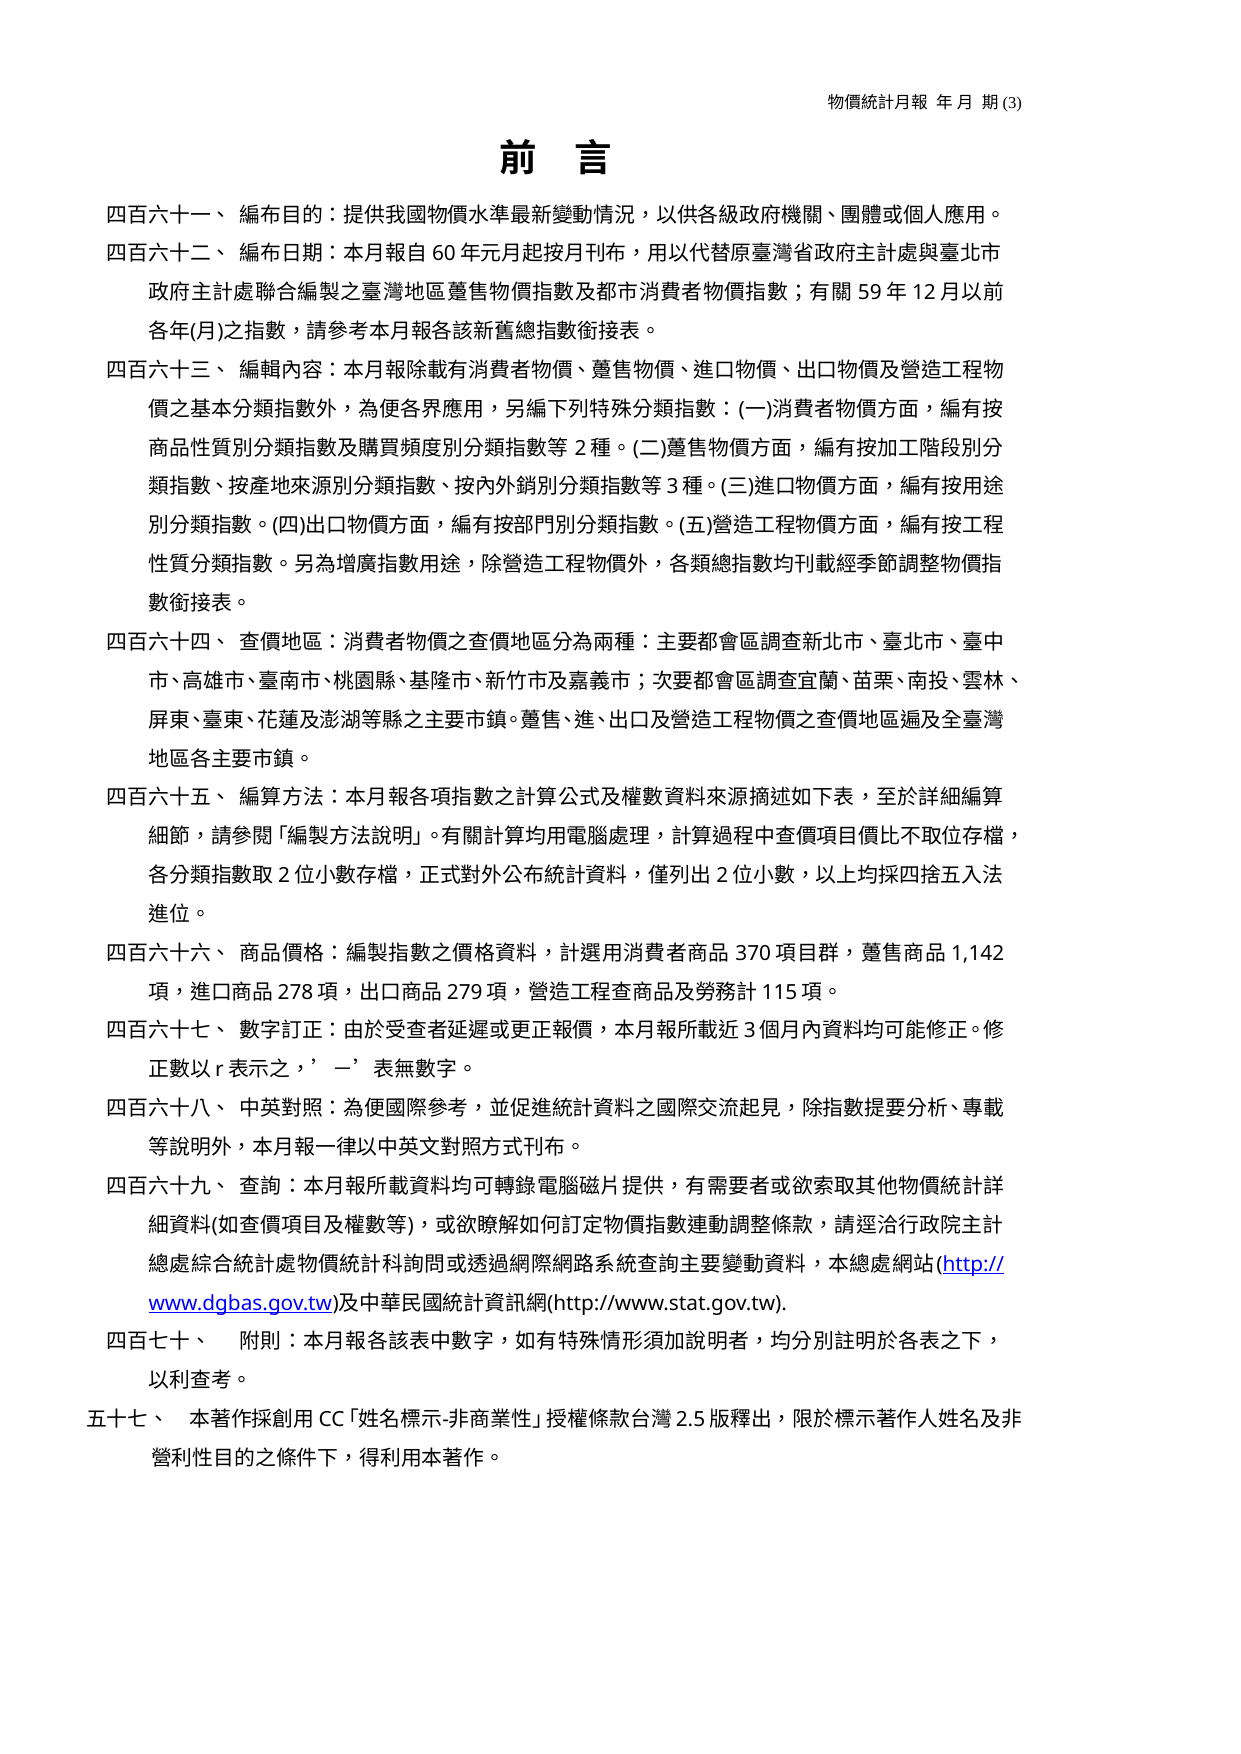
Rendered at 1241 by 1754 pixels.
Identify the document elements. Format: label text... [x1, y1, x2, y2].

list 數字訂正：由於受查者延遲或更正報價，本月報所載近3個月內資料均可能修正。修正數以r表示之，’－’表無數字。 [106, 1009, 1004, 1087]
list 本著作採創用CC「姓名標示-非商業性」授權條款台灣2.5版釋出，限於標示著作人姓名及非營利性目的之條件下，得利用本著作。 [86, 1398, 1022, 1476]
list 查價地區：消費者物價之查價地區分為兩種：主要都會區調查新北市、臺北市、臺中市、高雄市、臺南市、桃園縣、基隆市、新竹市及嘉義市；次要都會區調查宜蘭、苗栗、南投、雲林、屏東、臺東、花蓮及澎湖等縣之主要市鎮。躉售、進、出口及營造工程物價之查價地區遍及全臺灣地區各主要市鎮。 [106, 621, 1004, 776]
list 編布目的：提供我國物價水準最新變動情況，以供各級政府機關、團體或個人應用。 [106, 193, 1004, 232]
list 附則：本月報各該表中數字，如有特殊情形須加說明者，均分別註明於各表之下，以利查考。 [106, 1320, 1004, 1398]
subtitle 前 言 [89, 116, 1022, 193]
list 商品價格：編製指數之價格資料，計選用消費者商品370項目群，躉售商品1,142項，進口商品278項，出口商品279項，營造工程查商品及勞務計115項。 [106, 932, 1004, 1009]
list 編算方法：本月報各項指數之計算公式及權數資料來源摘述如下表，至於詳細編算細節，請參閱「編製方法說明」。有關計算均用電腦處理，計算過程中查價項目價比不取位存檔，各分類指數取2位小數存檔，正式對外公布統計資料，僅列出2位小數，以上均採四捨五入法進位。 [106, 776, 1004, 932]
list 編布日期：本月報自60年元月起按月刊布，用以代替原臺灣省政府主計處與臺北市政府主計處聯合編製之臺灣地區躉售物價指數及都市消費者物價指數；有關59年12月以前各年(月)之指數，請參考本月報各該新舊總指數銜接表。 [106, 232, 1004, 349]
list 查詢：本月報所載資料均可轉錄電腦磁片提供，有需要者或欲索取其他物價統計詳細資料(如查價項目及權數等)，或欲瞭解如何訂定物價指數連動調整條款，請逕洽行政院主計總處綜合統計處物價統計科詢問或透過網際網路系統查詢主要變動資料，本總處網站(http://www.dgbas.gov.tw)及中華民國統計資訊網(http://www.stat.gov.tw). [106, 1165, 1004, 1320]
list 編輯內容：本月報除載有消費者物價、躉售物價、進口物價、出口物價及營造工程物價之基本分類指數外，為便各界應用，另編下列特殊分類指數：(一)消費者物價方面，編有按商品性質別分類指數及購買頻度別分類指數等2種。(二)躉售物價方面，編有按加工階段別分類指數、按產地來源別分類指數、按內外銷別分類指數等3種。(三)進口物價方面，編有按用途別分類指數。(四)出口物價方面，編有按部門別分類指數。(五)營造工程物價方面，編有按工程性質分類指數。另為增廣指數用途，除營造工程物價外，各類總指數均刊載經季節調整物價指數銜接表。 [106, 349, 1004, 621]
list 中英對照：為便國際參考，並促進統計資料之國際交流起見，除指數提要分析、專載等說明外，本月報一律以中英文對照方式刊布。 [106, 1087, 1004, 1165]
